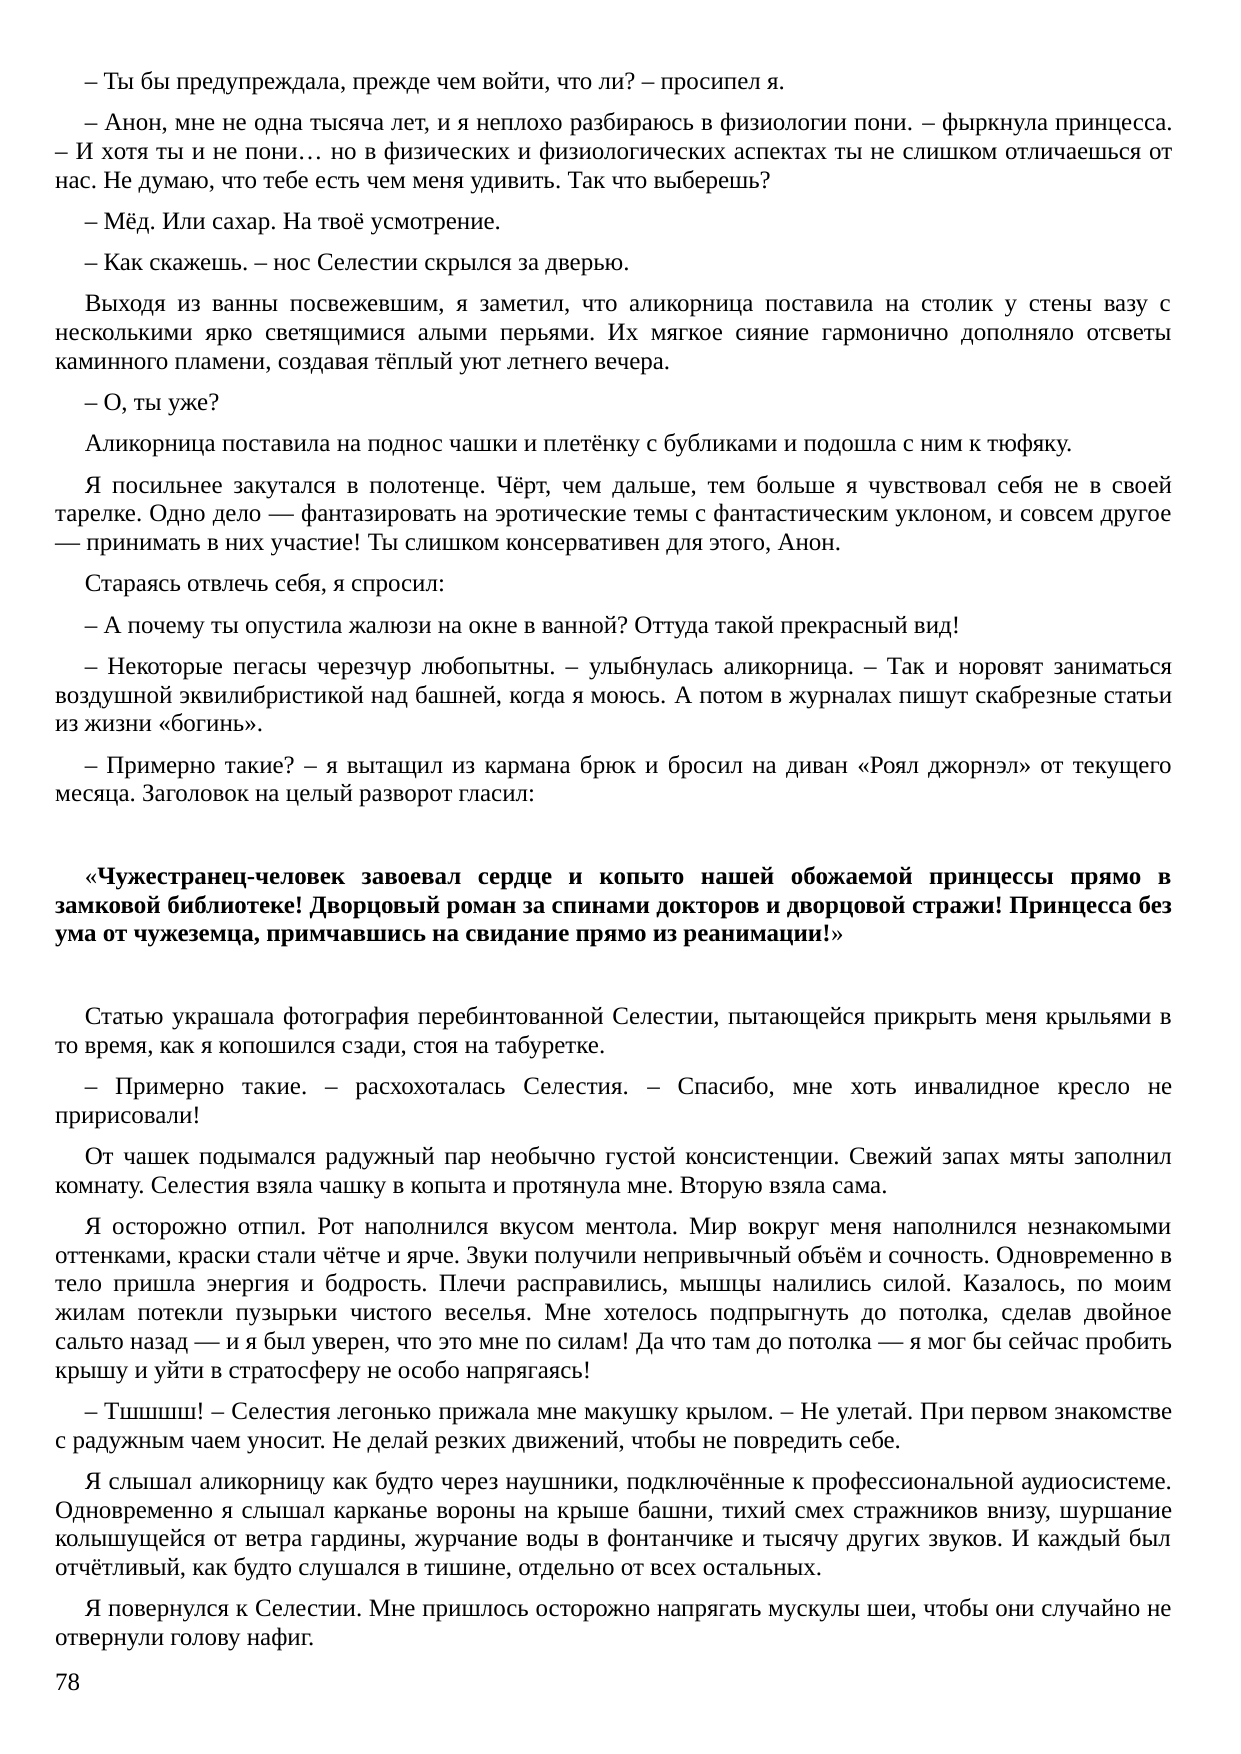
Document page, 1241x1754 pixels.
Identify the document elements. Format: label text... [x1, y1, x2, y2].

text Статью украшала фотография перебинтованной Селестии, пытающейся прикрыть меня крыльями в то время, как я копошился сзади, стоя на табуретке. [55, 1001, 1173, 1058]
text От чашек подымался радужный пар необычно густой консистенции. Свежий запах мяты заполнил комнату. Селестия взяла чашку в копыта и протянула мне. Вторую взяла сама. [55, 1141, 1173, 1198]
text Выходя из ванны посвежевшим, я заметил, что аликорница поставила на столик у стены вазу с несколькими ярко светящимися алыми перьями. Их мягкое сияние гармонично дополняло отсветы каминного пламени, создавая тёплый уют летнего вечера. [55, 288, 1173, 375]
text Аликорница поставила на поднос чашки и плетёнку с бубликами и подошла с ним к тюфяку. [55, 428, 1173, 457]
text – О, ты уже? [55, 387, 1173, 416]
text Я посильнее закутался в полотенце. Чёрт, чем дальше, тем больше я чувствовал себя не в своей тарелке. Одно дело — фантазировать на эротические темы с фантастическим уклоном, и совсем другое — принимать в них участие! Ты слишком консервативен для этого, Анон. [55, 470, 1173, 556]
text Стараясь отвлечь себя, я спросил: [55, 568, 1173, 597]
text «Чужестранец-человек завоевал сердце и копыто нашей обожаемой принцессы прямо в замковой библиотеке! Дворцовый роман за спинами докторов и дворцовой стражи! Принцесса без ума от чужеземца, примчавшись на свидание прямо из реанимации!» [55, 861, 1173, 947]
text – А почему ты опустила жалюзи на окне в ванной? Оттуда такой прекрасный вид! [55, 610, 1173, 638]
text Я осторожно отпил. Рот наполнился вкусом ментола. Мир вокруг меня наполнился незнакомыми оттенками, краски стали чётче и ярче. Звуки получили непривычный объём и сочность. Одновременно в тело пришла энергия и бодрость. Плечи расправились, мышцы налились силой. Казалось, по моим жилам потекли пузырьки чистого веселья. Мне хотелось подпрыгнуть до потолка, сделав двойное сальто назад — и я был уверен, что это мне по силам! Да что там до потолка — я мог бы сейчас пробить крышу и уйти в стратосферу не особо напрягаясь! [55, 1211, 1173, 1383]
text – Ты бы предупреждала, прежде чем войти, что ли? – просипел я. [55, 66, 1173, 95]
text Я повернулся к Селестии. Мне пришлось осторожно напрягать мускулы шеи, чтобы они случайно не отвернули голову нафиг. [55, 1593, 1173, 1651]
text – Тшшшш! – Селестия легонько прижала мне макушку крылом. – Не улетай. При первом знакомстве с радужным чаем уносит. Не делай резких движений, чтобы не повредить себе. [55, 1396, 1173, 1453]
text – Примерно такие? – я вытащил из кармана брюк и бросил на диван «Роял джорнэл» от текущего месяца. Заголовок на целый разворот гласил: [55, 750, 1173, 807]
text – Анон, мне не одна тысяча лет, и я неплохо разбираюсь в физиологии пони. – фыркнула принцесса. – И хотя ты и не пони… но в физических и физиологических аспектах ты не слишком отличаешься от нас. Не думаю, что тебе есть чем меня удивить. Так что выберешь? [55, 107, 1173, 193]
text – Некоторые пегасы черезчур любопытны. – улыбнулась аликорница. – Так и норовят заниматься воздушной эквилибристикой над башней, когда я моюсь. А потом в журналах пишут скабрезные статьи из жизни «богинь». [55, 651, 1173, 737]
text – Примерно такие. – расхохоталась Селестия. – Спасибо, мне хоть инвалидное кресло не пририсовали! [55, 1071, 1173, 1128]
text – Как скажешь. – нос Селестии скрылся за дверью. [55, 247, 1173, 276]
text Я слышал аликорницу как будто через наушники, подключённые к профессиональной аудиосистеме. Одновременно я слышал карканье вороны на крыше башни, тихий смех стражников внизу, шуршание колышущейся от ветра гардины, журчание воды в фонтанчике и тысячу других звуков. И каждый был отчётливый, как будто слушался в тишине, отдельно от всех остальных. [55, 1466, 1173, 1581]
text – Мёд. Или сахар. На твоё усмотрение. [55, 206, 1173, 235]
